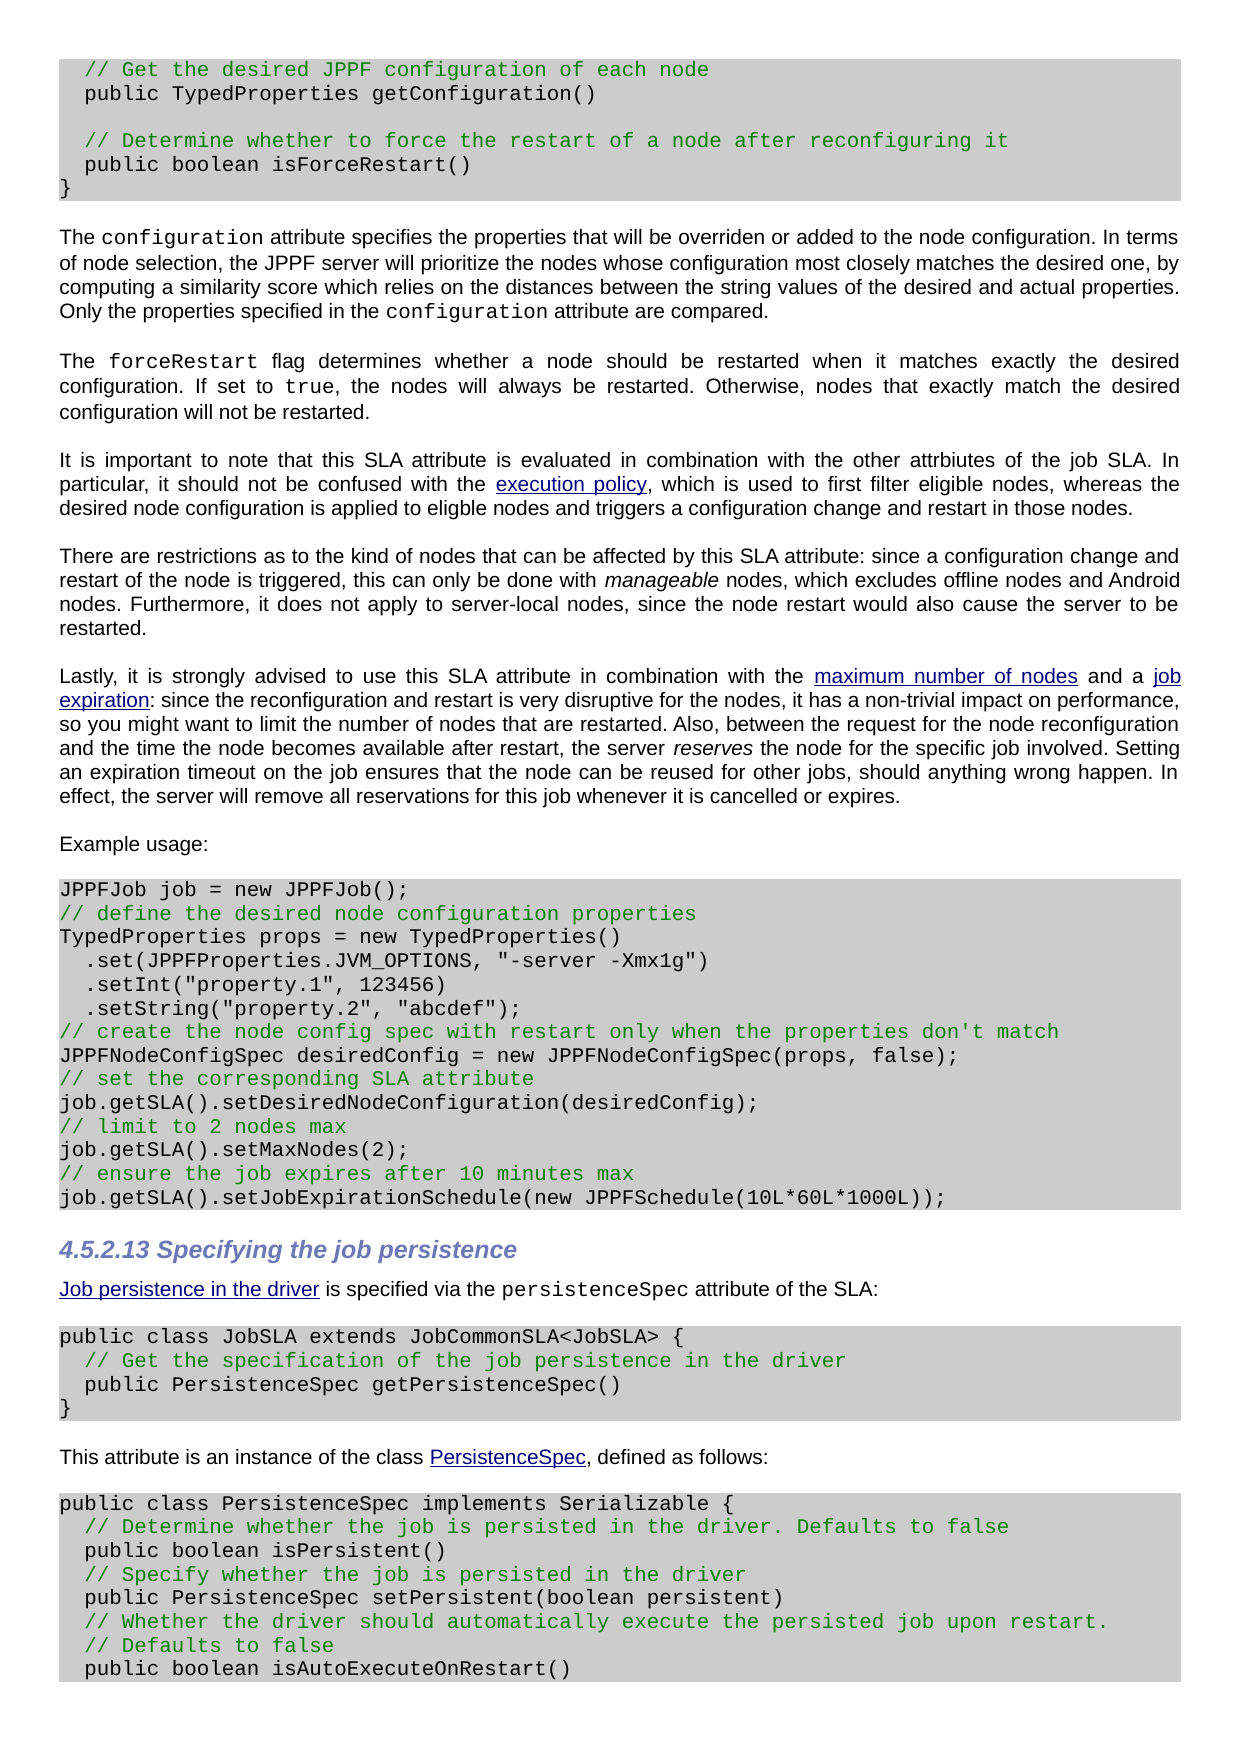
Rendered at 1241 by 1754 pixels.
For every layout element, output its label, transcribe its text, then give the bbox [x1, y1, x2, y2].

text public class PersistenceSpec implements Serializable { [59, 1493, 1181, 1516]
text This attribute is an instance of the class PersistenceSpec, defined as follows: [59, 1445, 1181, 1469]
text // Determine whether the job is persisted in the driver. Defaults to false [59, 1516, 1181, 1540]
text // Get the desired JPPF configuration of each node [59, 59, 1181, 83]
subtitle Specifying the job persistence [59, 1235, 1181, 1264]
text // create the node config spec with restart only when the properties don't match [59, 1021, 1181, 1045]
text // Specify whether the job is persisted in the driver [59, 1564, 1181, 1587]
text // Defaults to false [59, 1635, 1181, 1658]
text Example usage: [59, 831, 1181, 855]
text public boolean isPersistent() [59, 1540, 1181, 1564]
text The configuration attribute specifies the properties that will be overriden or added to the node configuration. In terms of node selection, the JPPF server will prioritize the nodes whose configuration most closely matches the desired one, by computing a similarity score which relies on the distances between the string values of the desired and actual properties. Only the properties specified in the configuration attribute are compared. [59, 225, 1181, 324]
text // limit to 2 nodes max [59, 1116, 1181, 1139]
text } [59, 177, 1181, 201]
text // Get the specification of the job persistence in the driver [59, 1350, 1181, 1374]
text .setInt("property.1", 123456) [59, 974, 1181, 997]
text The forceRestart flag determines whether a node should be restarted when it matches exactly the desired configuration. If set to true, the nodes will always be restarted. Otherwise, nodes that exactly match the desired configuration will not be restarted. [59, 348, 1181, 424]
text .set(JPPFProperties.JVM_OPTIONS, "-server -Xmx1g") [59, 950, 1181, 974]
text JPPFNodeConfigSpec desiredConfig = new JPPFNodeConfigSpec(props, false); [59, 1045, 1181, 1068]
text public boolean isAutoExecuteOnRestart() [59, 1658, 1181, 1682]
text job.getSLA().setJobExpirationSchedule(new JPPFSchedule(10L*60L*1000L)); [59, 1187, 1181, 1210]
text TypedProperties props = new TypedProperties() [59, 927, 1181, 950]
text .setString("property.2", "abcdef"); [59, 997, 1181, 1021]
text There are restrictions as to the kind of nodes that can be affected by this SLA attribute: since a configuration change and restart of the node is triggered, this can only be done with manageable nodes, which excludes offline nodes and Android nodes. Furthermore, it does not apply to server-local nodes, since the node restart would also cause the server to be restarted. [59, 544, 1181, 640]
text Job persistence in the driver is specified via the persistenceSpec attribute of the SLA: [59, 1277, 1181, 1302]
text JPPFJob job = new JPPFJob(); [59, 879, 1181, 903]
text } [59, 1397, 1181, 1421]
text public class JobSLA extends JobCommonSLA<JobSLA> { [59, 1326, 1181, 1350]
text public PersistenceSpec setPersistent(boolean persistent) [59, 1587, 1181, 1611]
text Lastly, it is strongly advised to use this SLA attribute in combination with the maximum number of nodes and a job expiration: since the reconfiguration and restart is very disruptive for the nodes, it has a non-trivial impact on performance, so you might want to limit the number of nodes that are restarted. Also, between the request for the node reconfiguration and the time the node becomes available after restart, the server reserves the node for the specific job involved. Setting an expiration timeout on the job ensures that the node can be reused for other jobs, should anything wrong happen. In effect, the server will remove all reservations for this job whenever it is cancelled or expires. [59, 664, 1181, 807]
text job.getSLA().setDesiredNodeConfiguration(desiredConfig); [59, 1092, 1181, 1116]
text It is important to note that this SLA attribute is evaluated in combination with the other attrbiutes of the job SLA. In particular, it should not be confused with the execution policy, which is used to first filter eligible nodes, whereas the desired node configuration is applied to eligble nodes and triggers a configuration change and restart in those nodes. [59, 448, 1181, 520]
text // define the desired node configuration properties [59, 903, 1181, 927]
text job.getSLA().setMaxNodes(2); [59, 1139, 1181, 1163]
text // Whether the driver should automatically execute the persisted job upon restart. [59, 1611, 1181, 1635]
text // ensure the job expires after 10 minutes max [59, 1163, 1181, 1187]
text public TypedProperties getConfiguration() [59, 83, 1181, 106]
text public PersistenceSpec getPersistenceSpec() [59, 1374, 1181, 1397]
text // Determine whether to force the restart of a node after reconfiguring it [59, 130, 1181, 154]
text // set the corresponding SLA attribute [59, 1068, 1181, 1092]
text public boolean isForceRestart() [59, 154, 1181, 177]
